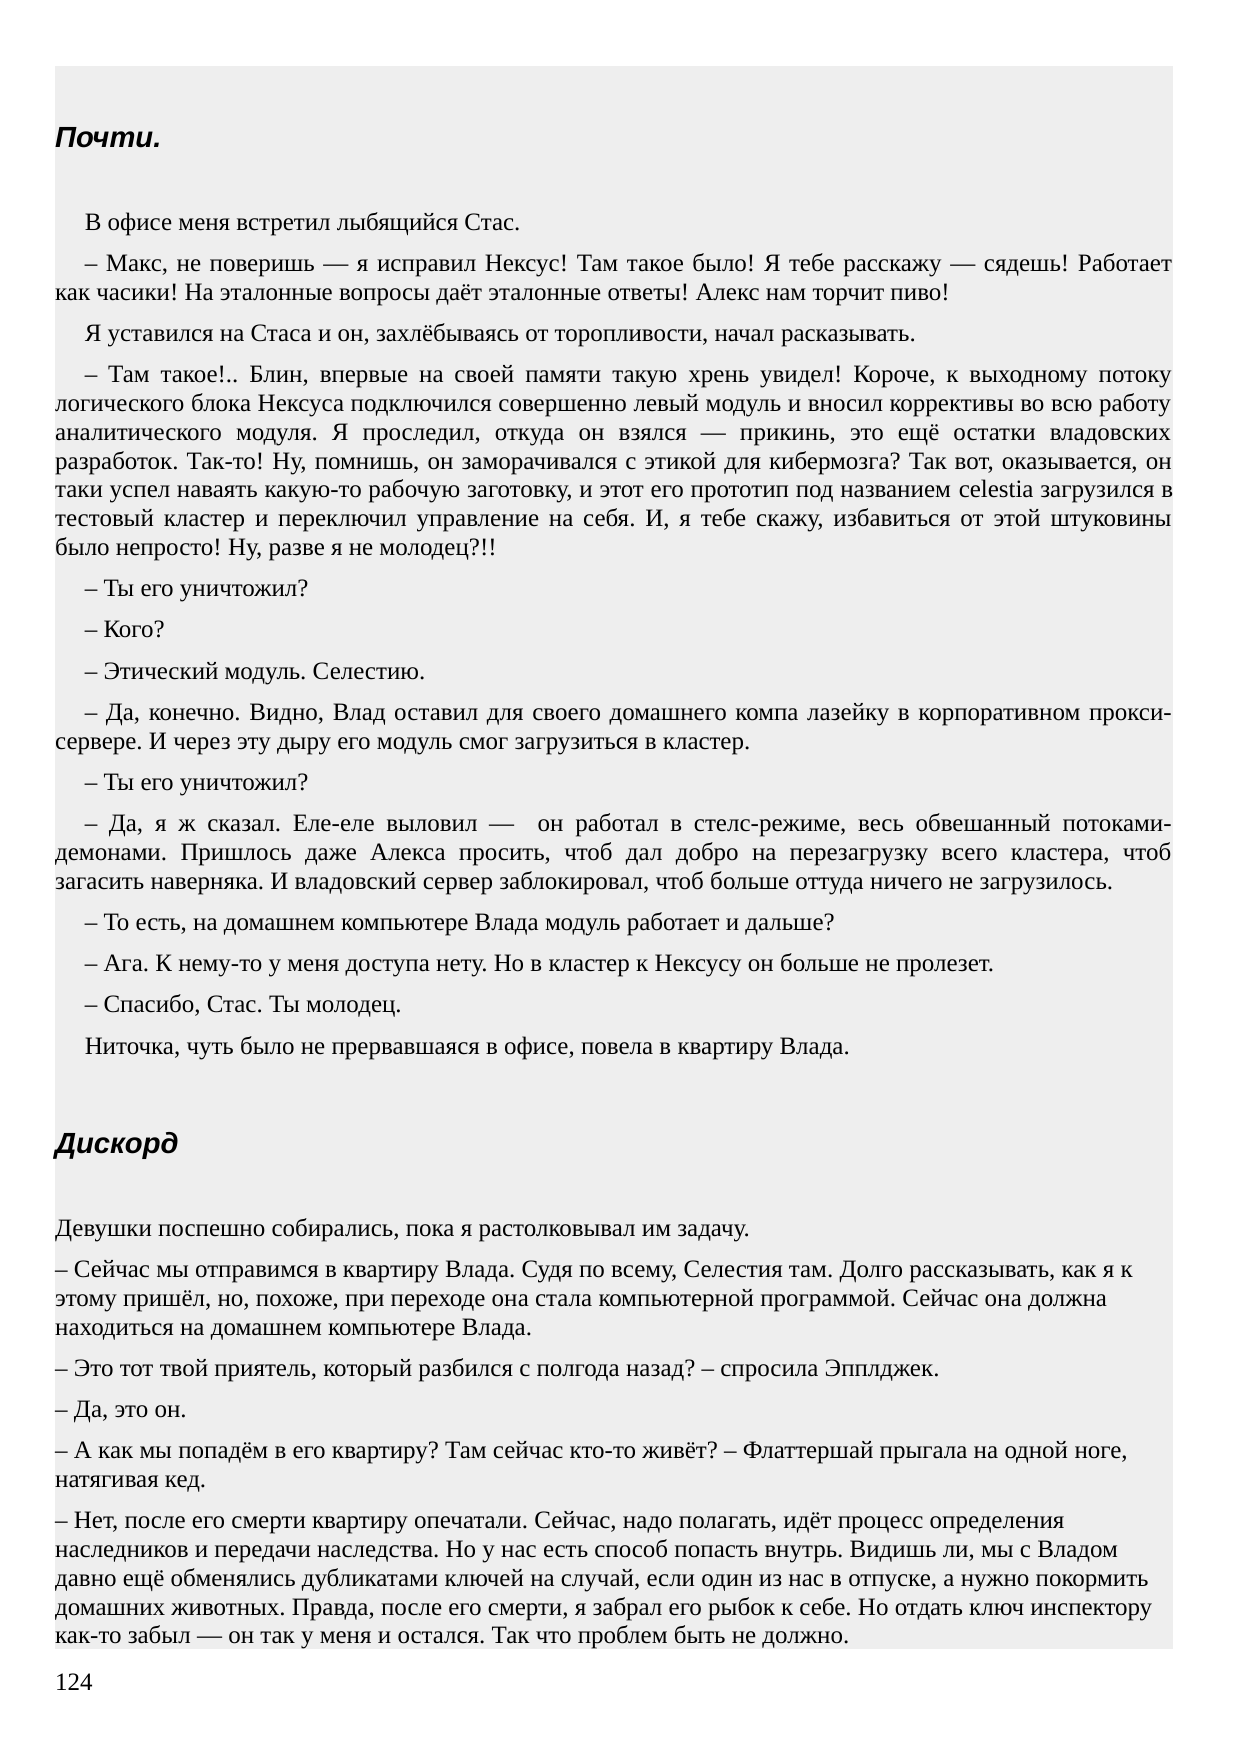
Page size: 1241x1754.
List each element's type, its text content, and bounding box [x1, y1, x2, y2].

text – А как мы попадём в его квартиру? Там сейчас кто-то живёт? – Флаттершай прыгала на одной ноге, натягивая кед. [55, 1436, 1173, 1493]
text В офисе меня встретил лыбящийся Стас. [55, 207, 1173, 236]
text – Макс, не поверишь — я исправил Нексус! Там такое было! Я тебе расскажу — сядешь! Работает как часики! На эталонные вопросы даёт эталонные ответы! Алекс нам торчит пиво! [55, 248, 1173, 306]
subtitle Дискорд [55, 1126, 1173, 1159]
text – Да, это он. [55, 1394, 1173, 1423]
text – Сейчас мы отправимся в квартиру Влада. Судя по всему, Селестия там. Долго рассказывать, как я к этому пришёл, но, похоже, при переходе она стала компьютерной программой. Сейчас она должна находиться на домашнем компьютере Влада. [55, 1254, 1173, 1341]
text – Кого? [55, 614, 1173, 643]
text Ниточка, чуть было не прервавшаяся в офисе, повела в квартиру Влада. [55, 1031, 1173, 1059]
text – То есть, на домашнем компьютере Влада модуль работает и дальше? [55, 907, 1173, 936]
text – Этический модуль. Селестию. [55, 656, 1173, 684]
text – Ты его уничтожил? [55, 573, 1173, 602]
text – Это тот твой приятель, который разбился с полгода назад? – спросила Эпплджек. [55, 1353, 1173, 1382]
text – Да, конечно. Видно, Влад оставил для своего домашнего компа лазейку в корпоративном прокси-сервере. И через эту дыру его модуль смог загрузиться в кластер. [55, 697, 1173, 754]
text – Ага. К нему-то у меня доступа нету. Но в кластер к Нексусу он больше не пролезет. [55, 948, 1173, 977]
text – Спасибо, Стас. Ты молодец. [55, 989, 1173, 1018]
text – Нет, после его смерти квартиру опечатали. Сейчас, надо полагать, идёт процесс определения наследников и передачи наследства. Но у нас есть способ попасть внутрь. Видишь ли, мы с Владом давно ещё обменялись дубликатами ключей на случай, если один из нас в отпуске, а нужно покормить домашних животных. Правда, после его смерти, я забрал его рыбок к себе. Но отдать ключ инспектору как-то забыл — он так у меня и остался. Так что проблем быть не должно. [55, 1506, 1173, 1649]
subtitle Почти. [55, 120, 1173, 153]
text – Ты его уничтожил? [55, 767, 1173, 796]
text – Там такое!.. Блин, впервые на своей памяти такую хрень увидел! Короче, к выходному потоку логического блока Нексуса подключился совершенно левый модуль и вносил коррективы во всю работу аналитического модуля. Я проследил, откуда он взялся — прикинь, это ещё остатки владовских разработок. Так-то! Ну, помнишь, он заморачивался с этикой для кибермозга? Так вот, оказывается, он таки успел наваять какую-то рабочую заготовку, и этот его прототип под названием celestia загрузился в тестовый кластер и переключил управление на себя. И, я тебе скажу, избавиться от этой штуковины было непросто! Ну, разве я не молодец?!! [55, 359, 1173, 561]
text Девушки поспешно собирались, пока я растолковывал им задачу. [55, 1213, 1173, 1242]
text – Да, я ж сказал. Еле-еле выловил — он работал в стелс-режиме, весь обвешанный потоками-демонами. Пришлось даже Алекса просить, чтоб дал добро на перезагрузку всего кластера, чтоб загасить наверняка. И владовский сервер заблокировал, чтоб больше оттуда ничего не загрузилось. [55, 808, 1173, 894]
text Я уставился на Стаса и он, захлёбываясь от торопливости, начал расказывать. [55, 318, 1173, 347]
